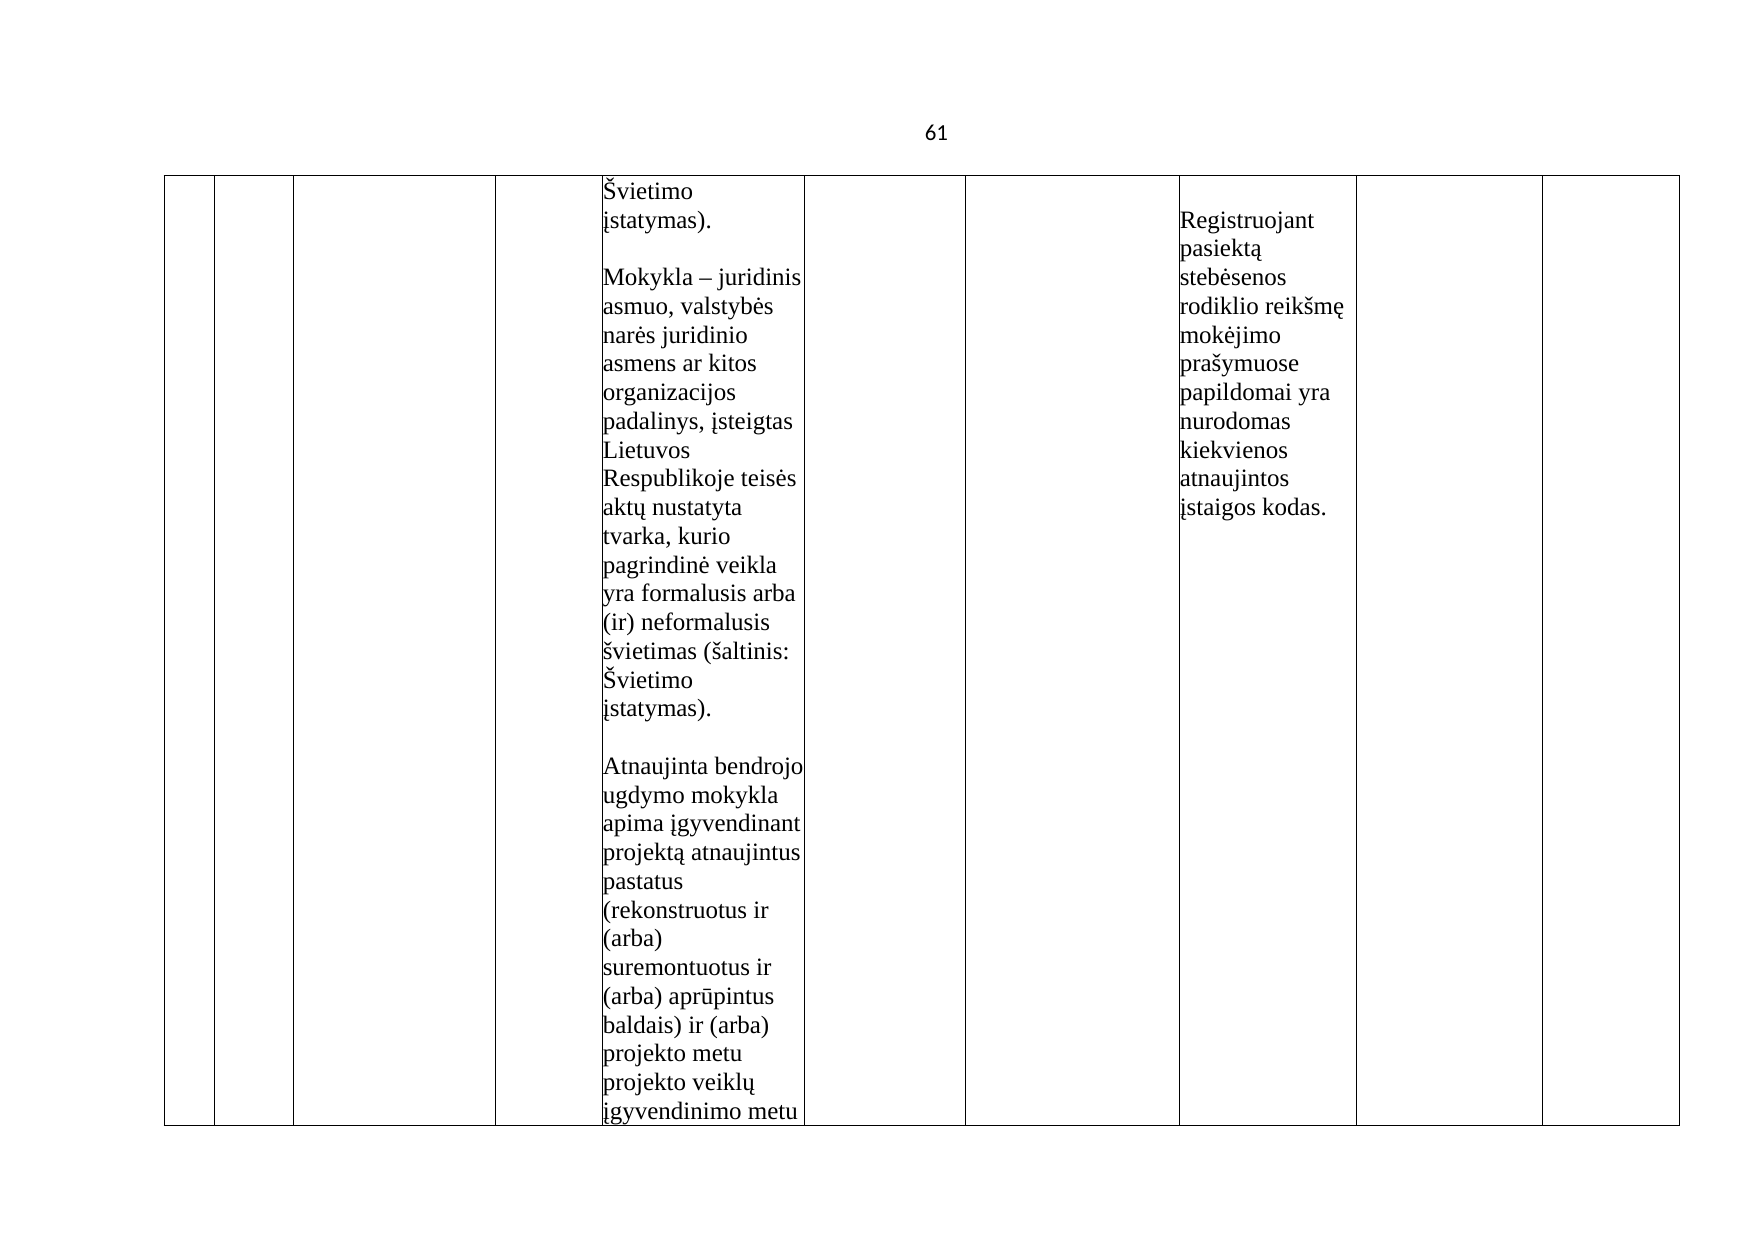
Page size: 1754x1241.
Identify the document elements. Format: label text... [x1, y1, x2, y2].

table_cell [294, 176, 495, 1125]
table_cell [496, 176, 602, 1125]
table_cell Švietimo įstatymas). Mokykla – juridinis asmuo, valstybės narės juridinio asmens ar kitos organizacijos padalinys, įsteigtas Lietuvos Respublikoje teisės aktų nustatyta tvarka, kurio pagrindinė veikla yra formalusis arba (ir) neformalusis švietimas (šaltinis: Švietimo įstatymas). Atnaujinta bendrojo ugdymo mokykla apima įgyvendinant projektą atnaujintus pastatus (rekonstruotus ir (arba) suremontuotus ir (arba) aprūpintus baldais) ir (arba) projekto metu projekto veiklų įgyvendinimo metu [603, 176, 804, 1125]
table_cell Registruojant pasiektą stebėsenos rodiklio reikšmę mokėjimo prašymuose papildomai yra nurodomas kiekvienos atnaujintos įstaigos kodas. [1180, 176, 1356, 1125]
table_cell [1357, 176, 1542, 1125]
table_cell [1543, 176, 1679, 1125]
table_cell [805, 176, 965, 1125]
table_cell [165, 176, 214, 1125]
table_cell [215, 176, 293, 1125]
table_cell [966, 176, 1179, 1125]
